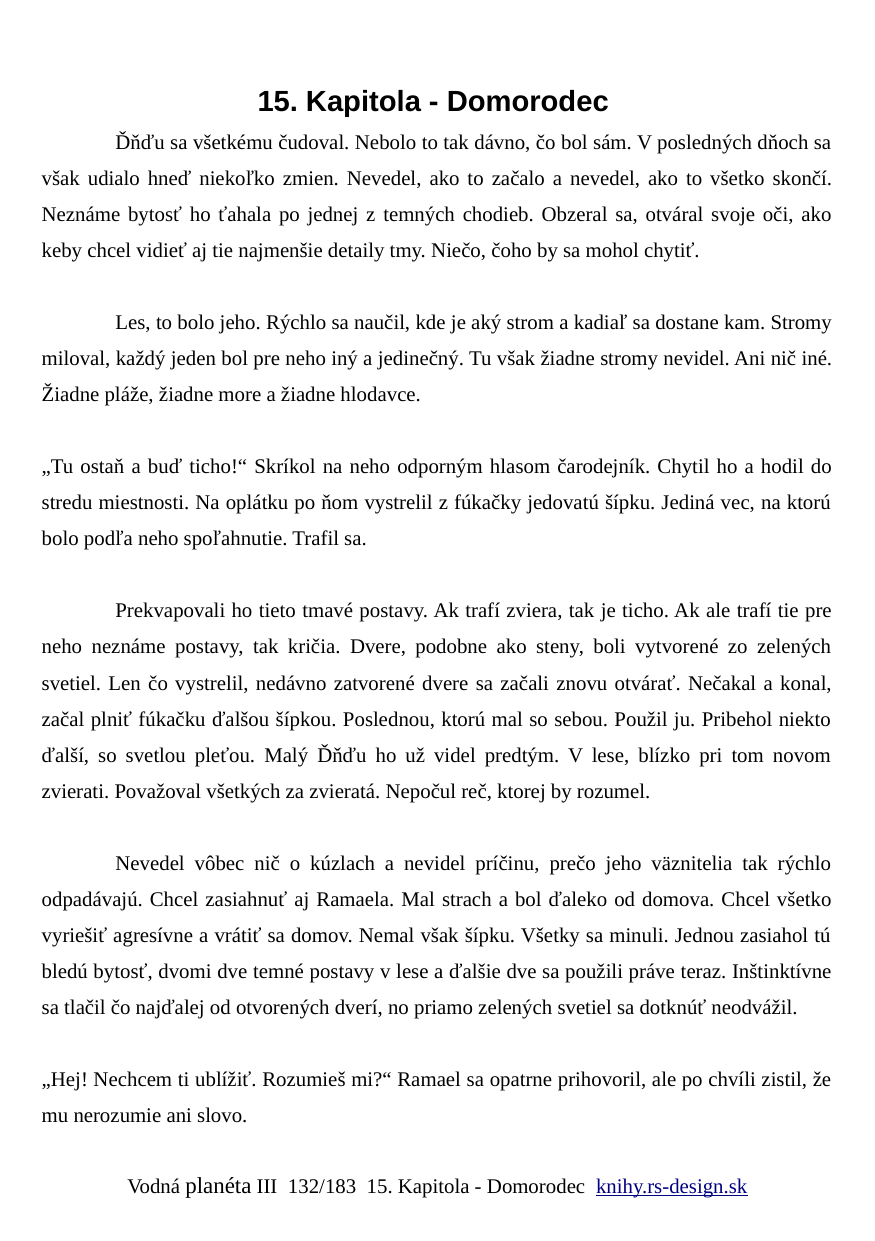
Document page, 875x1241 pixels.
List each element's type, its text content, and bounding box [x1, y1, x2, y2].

text „Hej! Nechcem ti ublížiť. Rozumieš mi?“ Ramael sa opatrne prihovoril, ale po chvíli zistil, že mu nerozumie ani slovo. [41, 1067, 833, 1127]
text Ďňďu sa všetkému čudoval. Nebolo to tak dávno, čo bol sám. V posledných dňoch sa však udialo hneď niekoľko zmien. Nevedel, ako to začalo a nevedel, ako to všetko skončí. Neznáme bytosť ho ťahala po jednej z temných chodieb. Obzeral sa, otváral svoje oči, ako keby chcel vidieť aj tie najmenšie detaily tmy. Niečo, čoho by sa mohol chytiť. [41, 130, 833, 262]
text Prekvapovali ho tieto tmavé postavy. Ak trafí zviera, tak je ticho. Ak ale trafí tie pre neho neznáme postavy, tak kričia. Dvere, podobne ako steny, boli vytvorené zo zelených svetiel. Len čo vystrelil, nedávno zatvorené dvere sa začali znovu otvárať. Nečakal a konal, začal plniť fúkačku ďalšou šípkou. Poslednou, ktorú mal so sebou. Použil ju. Pribehol niekto ďalší, so svetlou pleťou. Malý Ďňďu ho už videl predtým. V lese, blízko pri tom novom zvierati. Považoval všetkých za zvieratá. Nepočul reč, ktorej by rozumel. [41, 598, 833, 803]
subtitle 15. Kapitola - Domorodec [41, 84, 833, 117]
text Nevedel vôbec nič o kúzlach a nevidel príčinu, prečo jeho väznitelia tak rýchlo odpadávajú. Chcel zasiahnuť aj Ramaela. Mal strach a bol ďaleko od domova. Chcel všetko vyriešiť agresívne a vrátiť sa domov. Nemal však šípku. Všetky sa minuli. Jednou zasiahol tú bledú bytosť, dvomi dve temné postavy v lese a ďalšie dve sa použili práve teraz. Inštinktívne sa tlačil čo najďalej od otvorených dverí, no priamo zelených svetiel sa dotknúť neodvážil. [41, 851, 833, 1019]
text „Tu ostaň a buď ticho!“ Skríkol na neho odporným hlasom čarodejník. Chytil ho a hodil do stredu miestnosti. Na oplátku po ňom vystrelil z fúkačky jedovatú šípku. Jediná vec, na ktorú bolo podľa neho spoľahnutie. Trafil sa. [41, 454, 833, 550]
text Les, to bolo jeho. Rýchlo sa naučil, kde je aký strom a kadiaľ sa dostane kam. Stromy miloval, každý jeden bol pre neho iný a jedinečný. Tu však žiadne stromy nevidel. Ani nič iné. Žiadne pláže, žiadne more a žiadne hlodavce. [41, 310, 833, 406]
